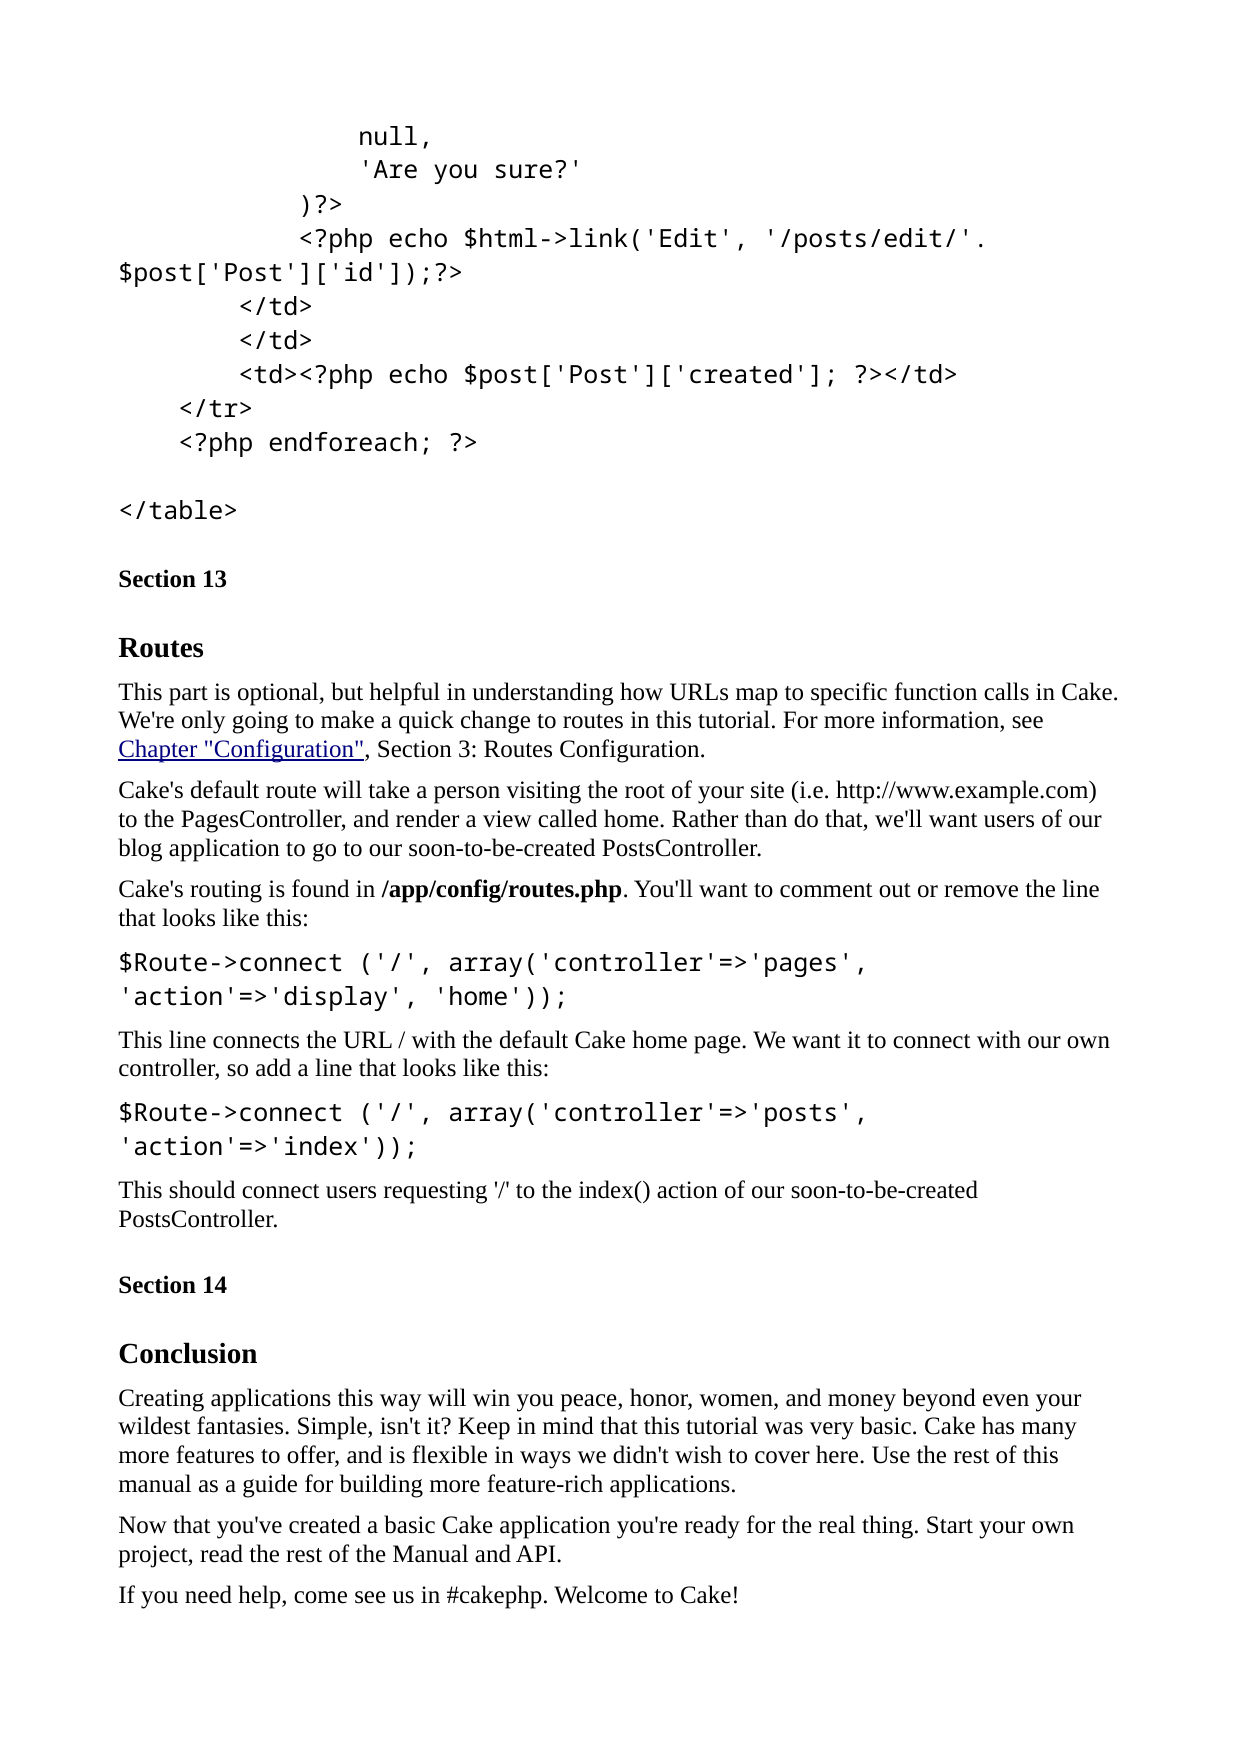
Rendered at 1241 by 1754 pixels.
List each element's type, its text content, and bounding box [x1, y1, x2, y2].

subtitle Routes [118, 631, 1122, 664]
text This part is optional, but helpful in understanding how URLs map to specific function calls in Cake. We're only going to make a quick change to routes in this tutorial. For more information, see Chapter "Configuration", Section 3: Routes Configuration. [118, 677, 1122, 763]
text Cake's default route will take a person visiting the root of your site (i.e. http://www.example.com) to the PagesController, and render a view called home. Rather than do that, we'll want users of our blog application to go to our soon-to-be-created PostsController. [118, 775, 1122, 862]
subtitle Section 14 [118, 1270, 1122, 1299]
text This should connect users requesting '/' to the index() action of our soon-to-be-created PostsController. [118, 1175, 1122, 1233]
subtitle Conclusion [118, 1337, 1122, 1370]
text null, 'Are you sure?' )?> <?php echo $html->link('Edit', '/posts/edit/'.$post['Post']['id']);?> </td> </td> <td><?php echo $post['Post']['created']; ?></td> </tr> <?php endforeach; ?> </table> [118, 118, 1122, 527]
text This line connects the URL / with the default Cake home page. We want it to connect with our own controller, so add a line that looks like this: [118, 1025, 1122, 1082]
text $Route->connect ('/', array('controller'=>'posts', 'action'=>'index')); [118, 1095, 1122, 1163]
text If you need help, come see us in #cakephp. Welcome to Cake! [118, 1580, 1122, 1609]
text Cake's routing is found in /app/config/routes.php. You'll want to comment out or remove the line that looks like this: [118, 874, 1122, 932]
subtitle Section 13 [118, 564, 1122, 593]
text Creating applications this way will win you peace, honor, women, and money beyond even your wildest fantasies. Simple, isn't it? Keep in mind that this tutorial was very basic. Cake has many more features to offer, and is flexible in ways we didn't wish to cover here. Use the rest of this manual as a guide for building more feature-rich applications. [118, 1383, 1122, 1498]
text $Route->connect ('/', array('controller'=>'pages', 'action'=>'display', 'home')); [118, 944, 1122, 1012]
text Now that you've created a basic Cake application you're ready for the real thing. Start your own project, read the rest of the Manual and API. [118, 1510, 1122, 1568]
